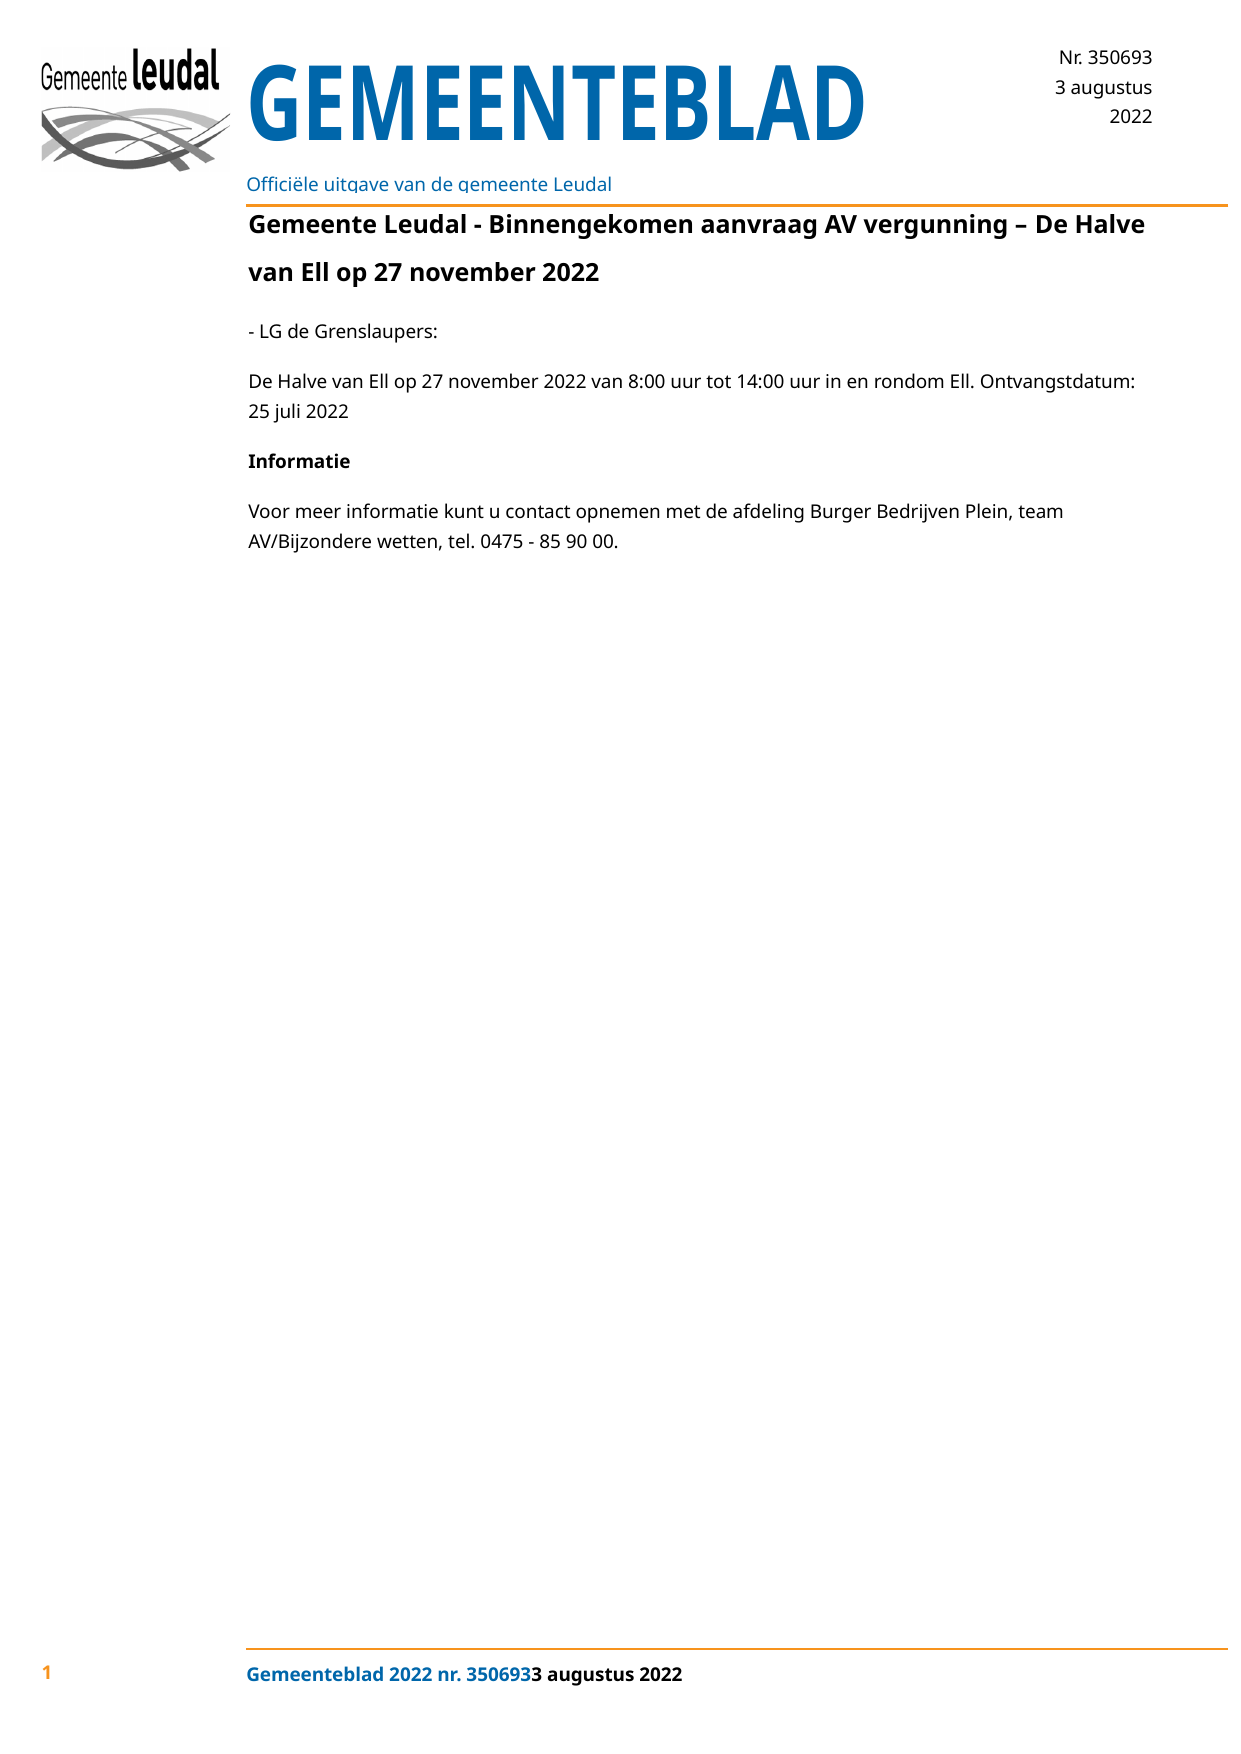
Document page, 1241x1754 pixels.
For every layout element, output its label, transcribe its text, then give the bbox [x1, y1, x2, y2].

text Voor meer informatie kunt u contact opnemen met de afdeling Burger Bedrijven Plein, team AV/Bijzondere wetten, tel. 0475 - 85 90 00. [248, 499, 1152, 554]
picture [41, 47, 231, 172]
text Informatie [248, 448, 1152, 474]
text - LG de Grenslaupers: [248, 318, 1152, 344]
text De Halve van Ell op 27 november 2022 van 8:00 uur tot 14:00 uur in en rondom Ell. Ontvangstdatum: 25 juli 2022 [248, 368, 1152, 424]
text Gemeente Leudal - Binnengekomen aanvraag AV vergunning – De Halve van Ell op 27 november 2022 [248, 207, 1152, 288]
